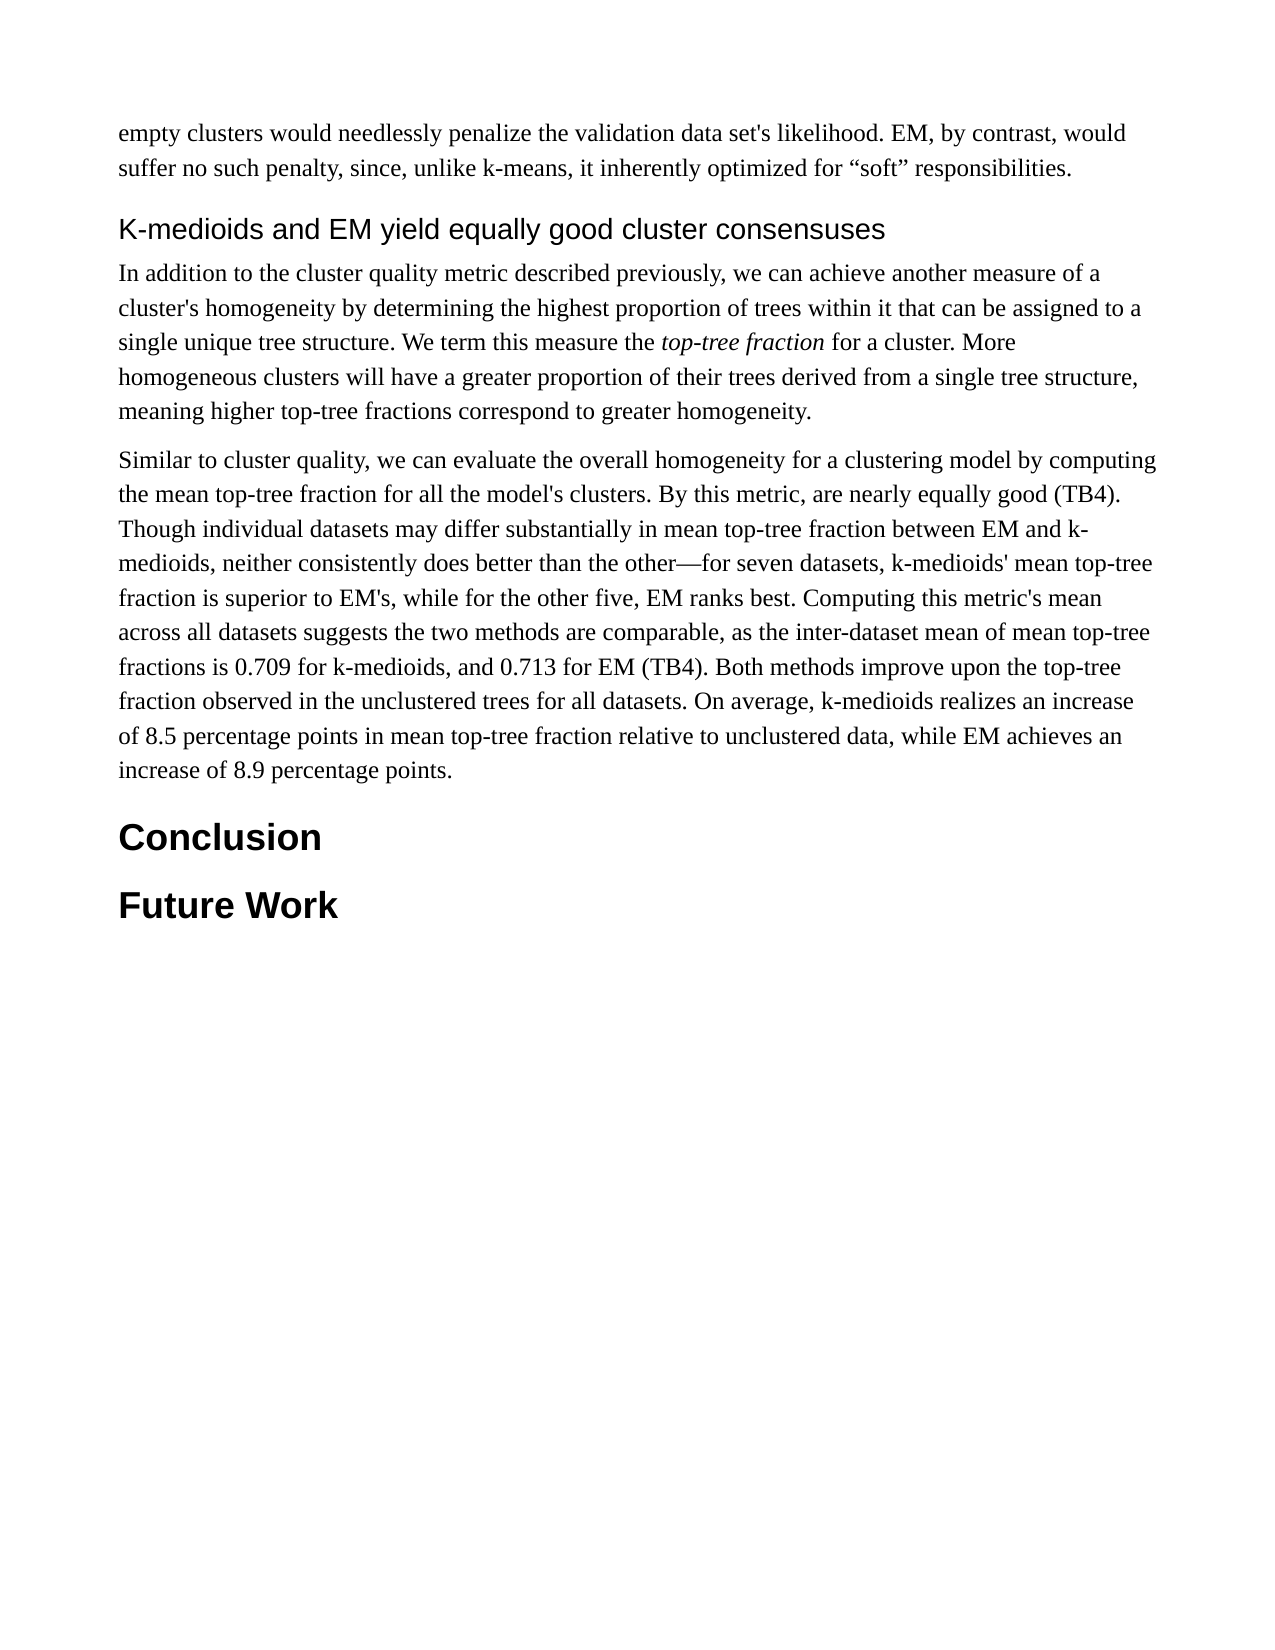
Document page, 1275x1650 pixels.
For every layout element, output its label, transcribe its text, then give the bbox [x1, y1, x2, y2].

subtitle Conclusion [118, 815, 1157, 858]
subtitle K-medioids and EM yield equally good cluster consensuses [118, 212, 1157, 246]
subtitle Future Work [118, 883, 1157, 926]
text Similar to cluster quality, we can evaluate the overall homogeneity for a clustering model by computing the mean top-tree fraction for all the model's clusters. By this metric, are nearly equally good (TB4). Though individual datasets may differ substantially in mean top-tree fraction between EM and k-medioids, neither consistently does better than the other—for seven datasets, k-medioids' mean top-tree fraction is superior to EM's, while for the other five, EM ranks best. Computing this metric's mean across all datasets suggests the two methods are comparable, as the inter-dataset mean of mean top-tree fractions is 0.709 for k-medioids, and 0.713 for EM (TB4). Both methods improve upon the top-tree fraction observed in the unclustered trees for all datasets. On average, k-medioids realizes an increase of 8.5 percentage points in mean top-tree fraction relative to unclustered data, while EM achieves an increase of 8.9 percentage points. [118, 445, 1157, 784]
text empty clusters would needlessly penalize the validation data set's likelihood. EM, by contrast, would suffer no such penalty, since, unlike k-means, it inherently optimized for “soft” responsibilities. [118, 118, 1157, 181]
text In addition to the cluster quality metric described previously, we can achieve another measure of a cluster's homogeneity by determining the highest proportion of trees within it that can be assigned to a single unique tree structure. We term this measure the top-tree fraction for a cluster. More homogeneous clusters will have a greater proportion of their trees derived from a single tree structure, meaning higher top-tree fractions correspond to greater homogeneity. [118, 258, 1157, 425]
